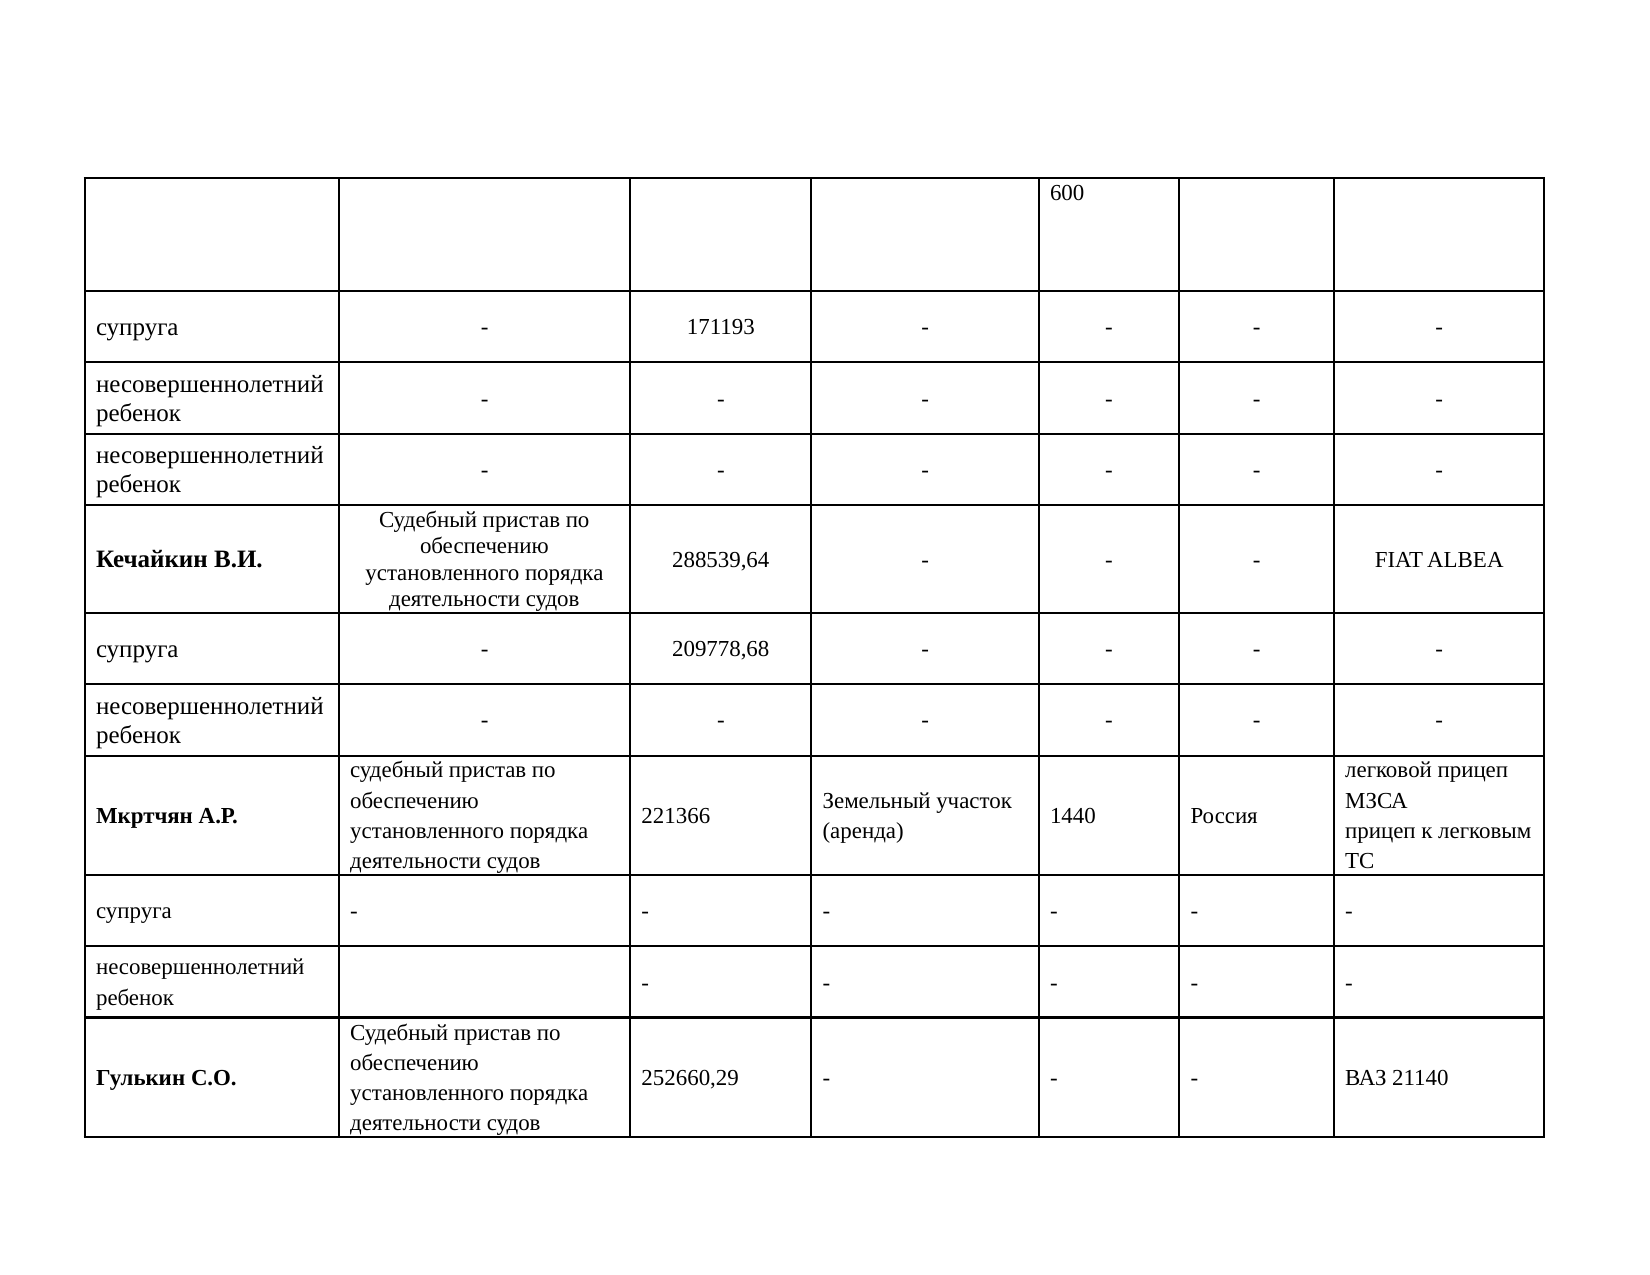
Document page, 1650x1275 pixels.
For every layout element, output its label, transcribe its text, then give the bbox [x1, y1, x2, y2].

table_cell - [340, 292, 629, 361]
table_cell Судебный пристав по обеспечению установленного порядка деятельности судов [340, 506, 629, 612]
table_cell - [812, 506, 1038, 612]
table_cell супруга [86, 292, 338, 361]
table_cell [340, 947, 629, 1016]
table_cell - [1335, 363, 1543, 433]
table_cell - [631, 363, 810, 433]
table_cell - [340, 876, 629, 945]
table_cell - [1040, 1019, 1178, 1136]
table_cell - [812, 435, 1038, 504]
table_cell - [1180, 1019, 1333, 1136]
table_cell 171193 [631, 292, 810, 361]
table_cell несовершеннолетний ребенок [86, 947, 338, 1016]
table_cell - [1180, 292, 1333, 361]
table_cell - [1335, 614, 1543, 683]
table_cell FIAT ALBEA [1335, 506, 1543, 612]
table_cell - [812, 685, 1038, 754]
table_cell супруга [86, 876, 338, 945]
table_cell - [1180, 614, 1333, 683]
table_cell - [1040, 614, 1178, 683]
table_cell 288539,64 [631, 506, 810, 612]
table_cell - [812, 614, 1038, 683]
table_cell Россия [1180, 757, 1333, 873]
table_cell несовершеннолетний ребенок [86, 435, 338, 504]
table_cell Мкртчян А.Р. [86, 757, 338, 873]
table_cell несовершеннолетний ребенок [86, 685, 338, 754]
table_cell Судебный пристав по обеспечению установленного порядка деятельности судов [340, 1019, 629, 1136]
table_cell - [1040, 292, 1178, 361]
table_cell - [1180, 947, 1333, 1016]
table_cell - [1180, 435, 1333, 504]
table_cell ВАЗ 21140 [1335, 1019, 1543, 1136]
table_cell [86, 179, 338, 290]
table_cell - [1335, 947, 1543, 1016]
table_cell - [1335, 435, 1543, 504]
table_cell - [1335, 685, 1543, 754]
table_cell - [812, 1019, 1038, 1136]
table_cell 1440 [1040, 757, 1178, 873]
table_cell - [631, 947, 810, 1016]
table_cell 221366 [631, 757, 810, 873]
table_cell - [1335, 292, 1543, 361]
table_cell [1335, 179, 1543, 290]
table_cell - [1180, 506, 1333, 612]
table_cell Гулькин С.О. [86, 1019, 338, 1136]
table_cell - [631, 685, 810, 754]
table_cell Земельный участок (аренда) [812, 757, 1038, 873]
table_cell - [1040, 506, 1178, 612]
table_cell - [340, 435, 629, 504]
table_cell - [1180, 876, 1333, 945]
table_cell - [1040, 947, 1178, 1016]
table_cell Кечайкин В.И. [86, 506, 338, 612]
table_cell - [340, 614, 629, 683]
table_cell - [631, 435, 810, 504]
table_cell несовершеннолетний ребенок [86, 363, 338, 433]
table_cell - [631, 876, 810, 945]
table_cell - [812, 876, 1038, 945]
table_cell - [340, 685, 629, 754]
table_cell - [812, 947, 1038, 1016]
table_cell - [1180, 363, 1333, 433]
table_cell - [1335, 876, 1543, 945]
table_cell - [1040, 685, 1178, 754]
table_cell - [812, 292, 1038, 361]
table_cell [1180, 179, 1333, 290]
table_cell легковой прицеп МЗСА прицеп к легковым ТС [1335, 757, 1543, 873]
table_cell 252660,29 [631, 1019, 810, 1136]
table_cell [812, 179, 1038, 290]
table_cell [631, 179, 810, 290]
table_cell судебный пристав по обеспечению установленного порядка деятельности судов [340, 757, 629, 873]
table_cell - [340, 363, 629, 433]
table_cell - [1040, 363, 1178, 433]
table_cell - [812, 363, 1038, 433]
table_cell 600 [1040, 179, 1178, 290]
table_cell супруга [86, 614, 338, 683]
table_cell - [1040, 435, 1178, 504]
table_cell [340, 179, 629, 290]
table_cell - [1040, 876, 1178, 945]
table_cell 209778,68 [631, 614, 810, 683]
table_cell - [1180, 685, 1333, 754]
